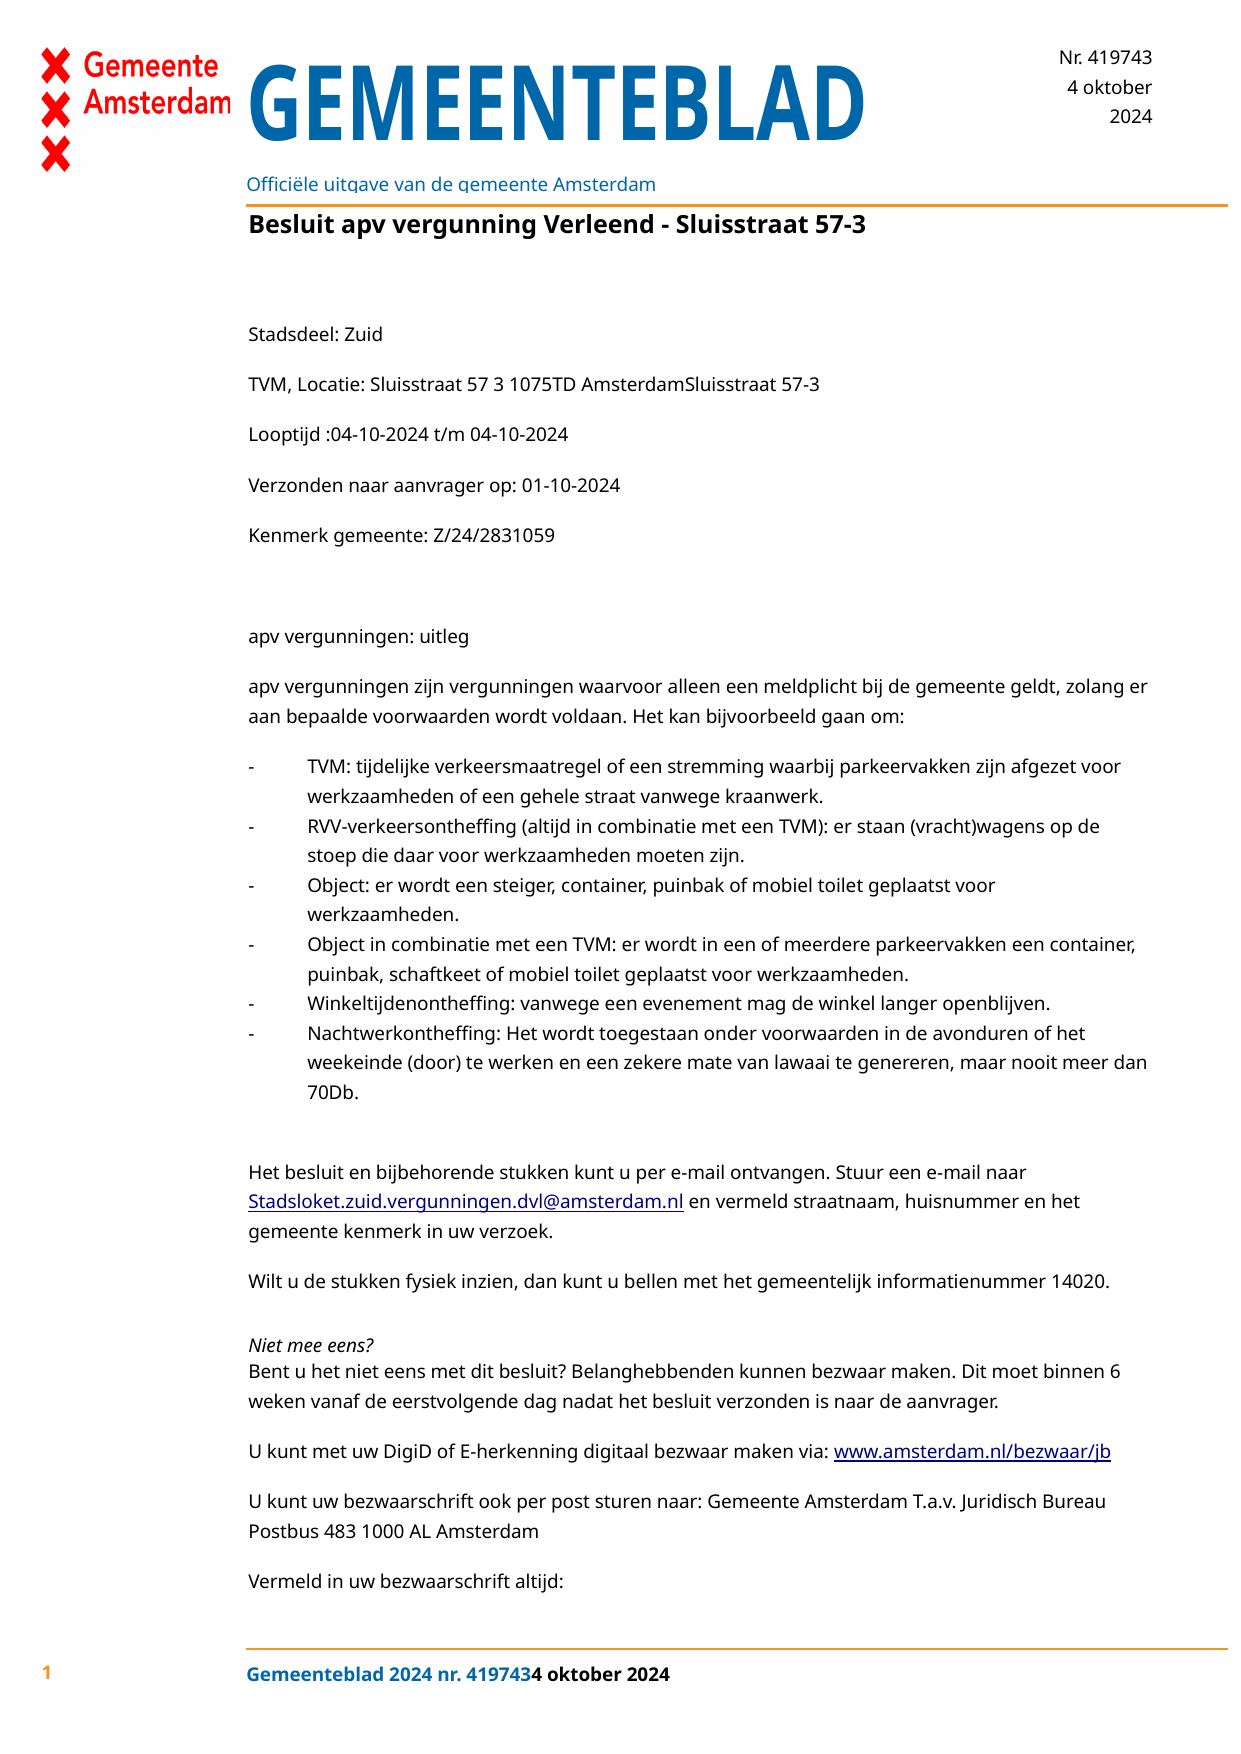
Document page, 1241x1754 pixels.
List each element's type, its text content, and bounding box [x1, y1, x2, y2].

list TVM: tijdelijke verkeersmaatregel of een stremming waarbij parkeervakken zijn afgezet voor werkzaamheden of een gehele straat vanwege kraanwerk. [248, 754, 1152, 809]
text Besluit apv vergunning Verleend - Sluisstraat 57-3 [248, 207, 1152, 241]
list Object: er wordt een steiger, container, puinbak of mobiel toilet geplaatst voor werkzaamheden. [248, 872, 1152, 927]
text U kunt met uw DigiD of E-herkenning digitaal bezwaar maken via: www.amsterdam.nl/bezwaar/jb [248, 1438, 1152, 1464]
text Niet mee eens? [248, 1333, 1152, 1358]
text apv vergunningen zijn vergunningen waarvoor alleen een meldplicht bij de gemeente geldt, zolang er aan bepaalde voorwaarden wordt voldaan. Het kan bijvoorbeeld gaan om: [248, 674, 1152, 729]
picture [41, 47, 231, 172]
text Stadsdeel: Zuid [248, 321, 1152, 346]
text TVM, Locatie: Sluisstraat 57 3 1075TD AmsterdamSluisstraat 57-3 [248, 371, 1152, 397]
text apv vergunningen: uitleg [248, 623, 1152, 649]
text U kunt uw bezwaarschrift ook per post sturen naar: Gemeente Amsterdam T.a.v. Juridisch Bureau Postbus 483 1000 AL Amsterdam [248, 1489, 1152, 1544]
text Verzonden naar aanvrager op: 01-10-2024 [248, 472, 1152, 498]
text Vermeld in uw bezwaarschrift altijd: [248, 1569, 1152, 1594]
text Het besluit en bijbehorende stukken kunt u per e-mail ontvangen. Stuur een e-mail naar Stadsloket.zuid.vergunningen.dvl@amsterdam.nl en vermeld straatnaam, huisnummer en het gemeente kenmerk in uw verzoek. [248, 1159, 1152, 1244]
text Bent u het niet eens met dit besluit? Belanghebbenden kunnen bezwaar maken. Dit moet binnen 6 weken vanaf de eerstvolgende dag nadat het besluit verzonden is naar de aanvrager. [248, 1358, 1152, 1414]
list Nachtwerkontheffing: Het wordt toegestaan onder voorwaarden in de avonduren of het weekeinde (door) te werken en een zekere mate van lawaai te genereren, maar nooit meer dan 70Db. [248, 1020, 1152, 1105]
text Wilt u de stukken fysiek inzien, dan kunt u bellen met het gemeentelijk informatienummer 14020. [248, 1269, 1152, 1294]
text Looptijd :04-10-2024 t/m 04-10-2024 [248, 422, 1152, 447]
text Kenmerk gemeente: Z/24/2831059 [248, 522, 1152, 548]
list Object in combinatie met een TVM: er wordt in een of meerdere parkeervakken een container, puinbak, schaftkeet of mobiel toilet geplaatst voor werkzaamheden. [248, 931, 1152, 986]
list RVV-verkeersontheffing (altijd in combinatie met een TVM): er staan (vracht)wagens op de stoep die daar voor werkzaamheden moeten zijn. [248, 813, 1152, 868]
list Winkeltijdenontheffing: vanwege een evenement mag de winkel langer openblijven. [248, 990, 1152, 1016]
